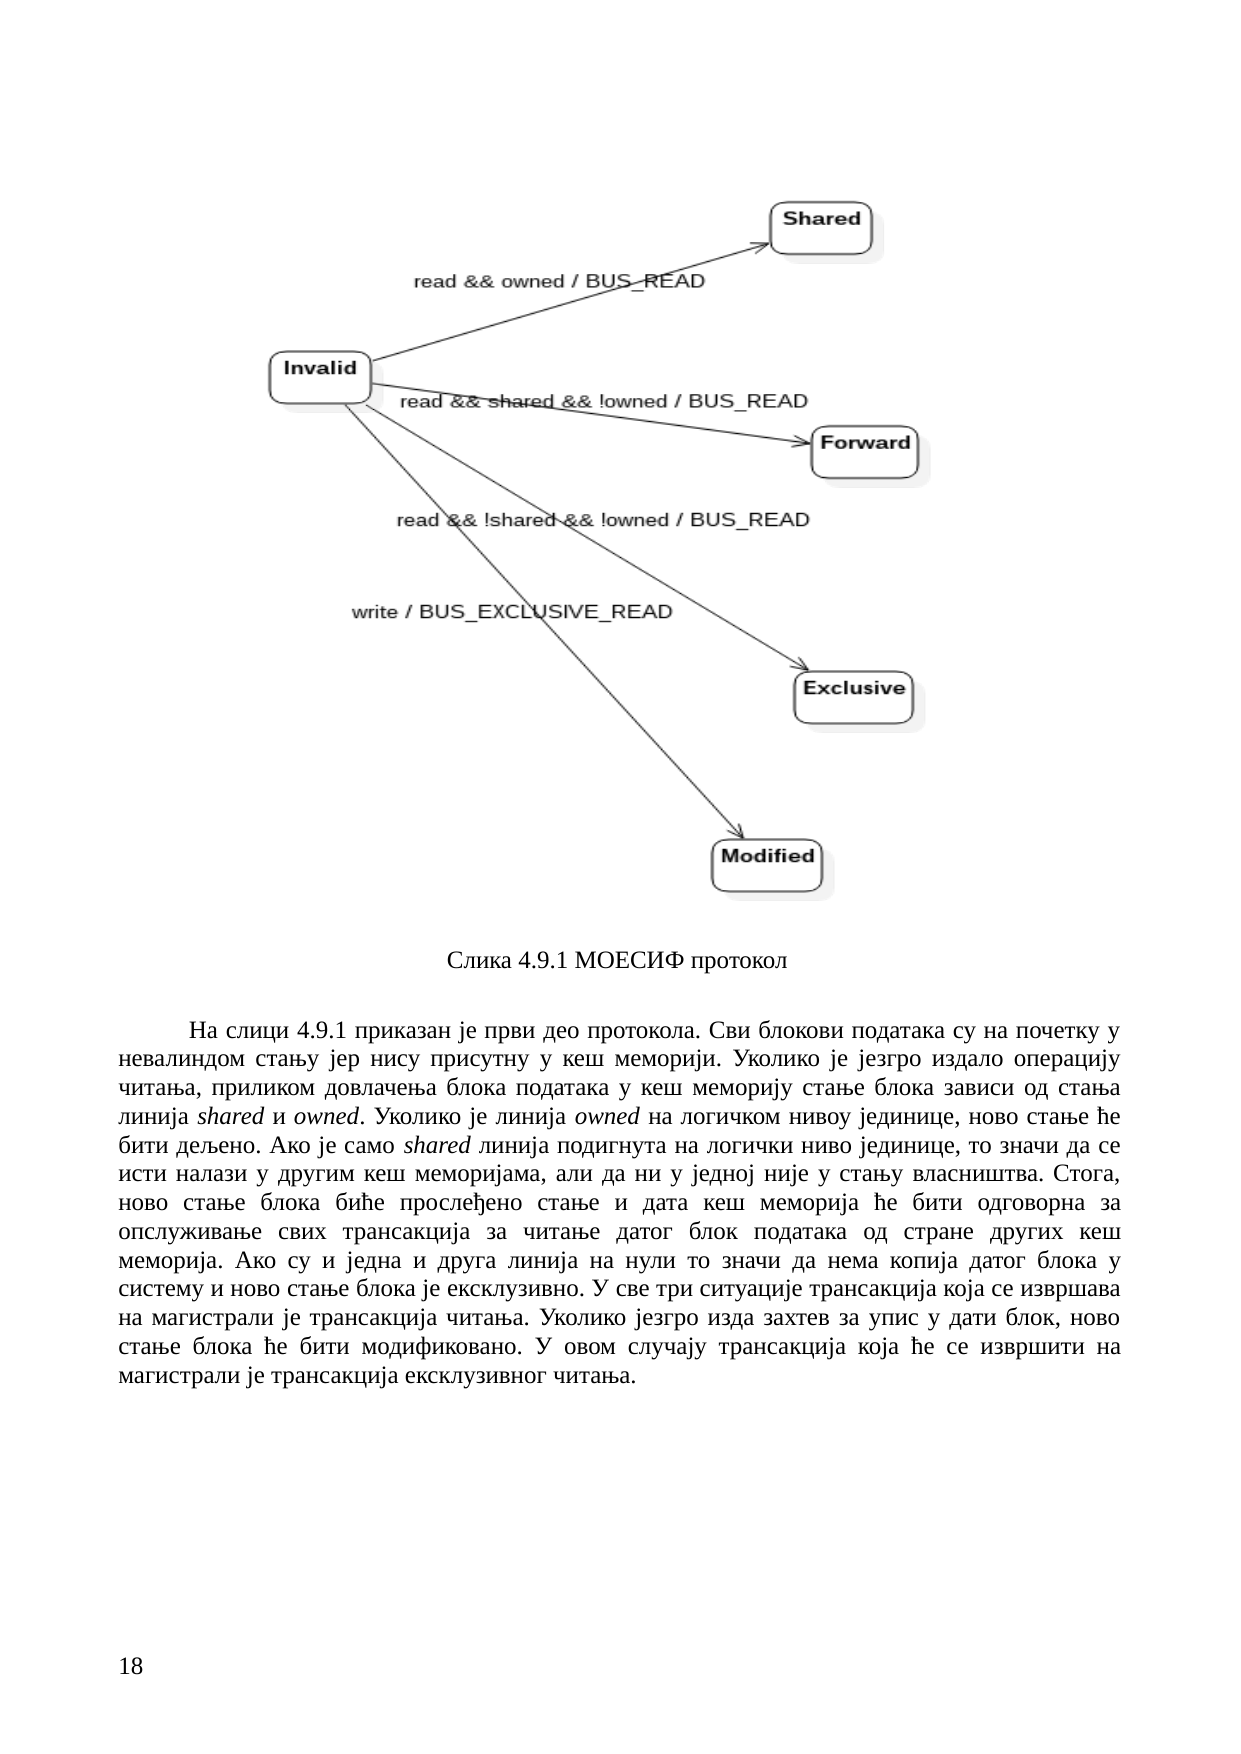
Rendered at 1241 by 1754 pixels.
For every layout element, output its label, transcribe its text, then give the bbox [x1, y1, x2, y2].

text Слика 4.9.1 МОЕСИФ протокол [254, 945, 987, 973]
picture [253, 189, 987, 945]
text На слици 4.9.1 приказан је први део протокола. Сви блокови података су на почетку у невалиндом стању јер нису присутну у кеш меморији. Уколико је језгро издало операцију читања, приликом довлачења блока података у кеш меморију стање блока зависи од стања линија shared и owned. Уколико је линија owned на логичком нивоу јединице, ново стање ће бити дељено. Ако је само shared линија подигнута на логички ниво јединице, то значи да се исти налази у другим кеш меморијама, али да ни у једној није у стању власништва. Стога, ново стање блока биће прослеђено стање и дата кеш меморија ће бити одговорна за опслуживање свих трансакција за читање датог блок података од стране других кеш меморија. Ако су и једна и друга линија на нули то значи да нема копија датог блока у систему и ново стање блока је ексклузивно. У све три ситуације трансакција која се извршава на магистрали је трансакција читања. Уколико језгро изда захтев за упис у дати блок, ново стање блока ће бити модификовано. У овом случају трансакција која ће се извршити на магистрали је трансакција ексклузивног читања. [118, 1015, 1122, 1388]
